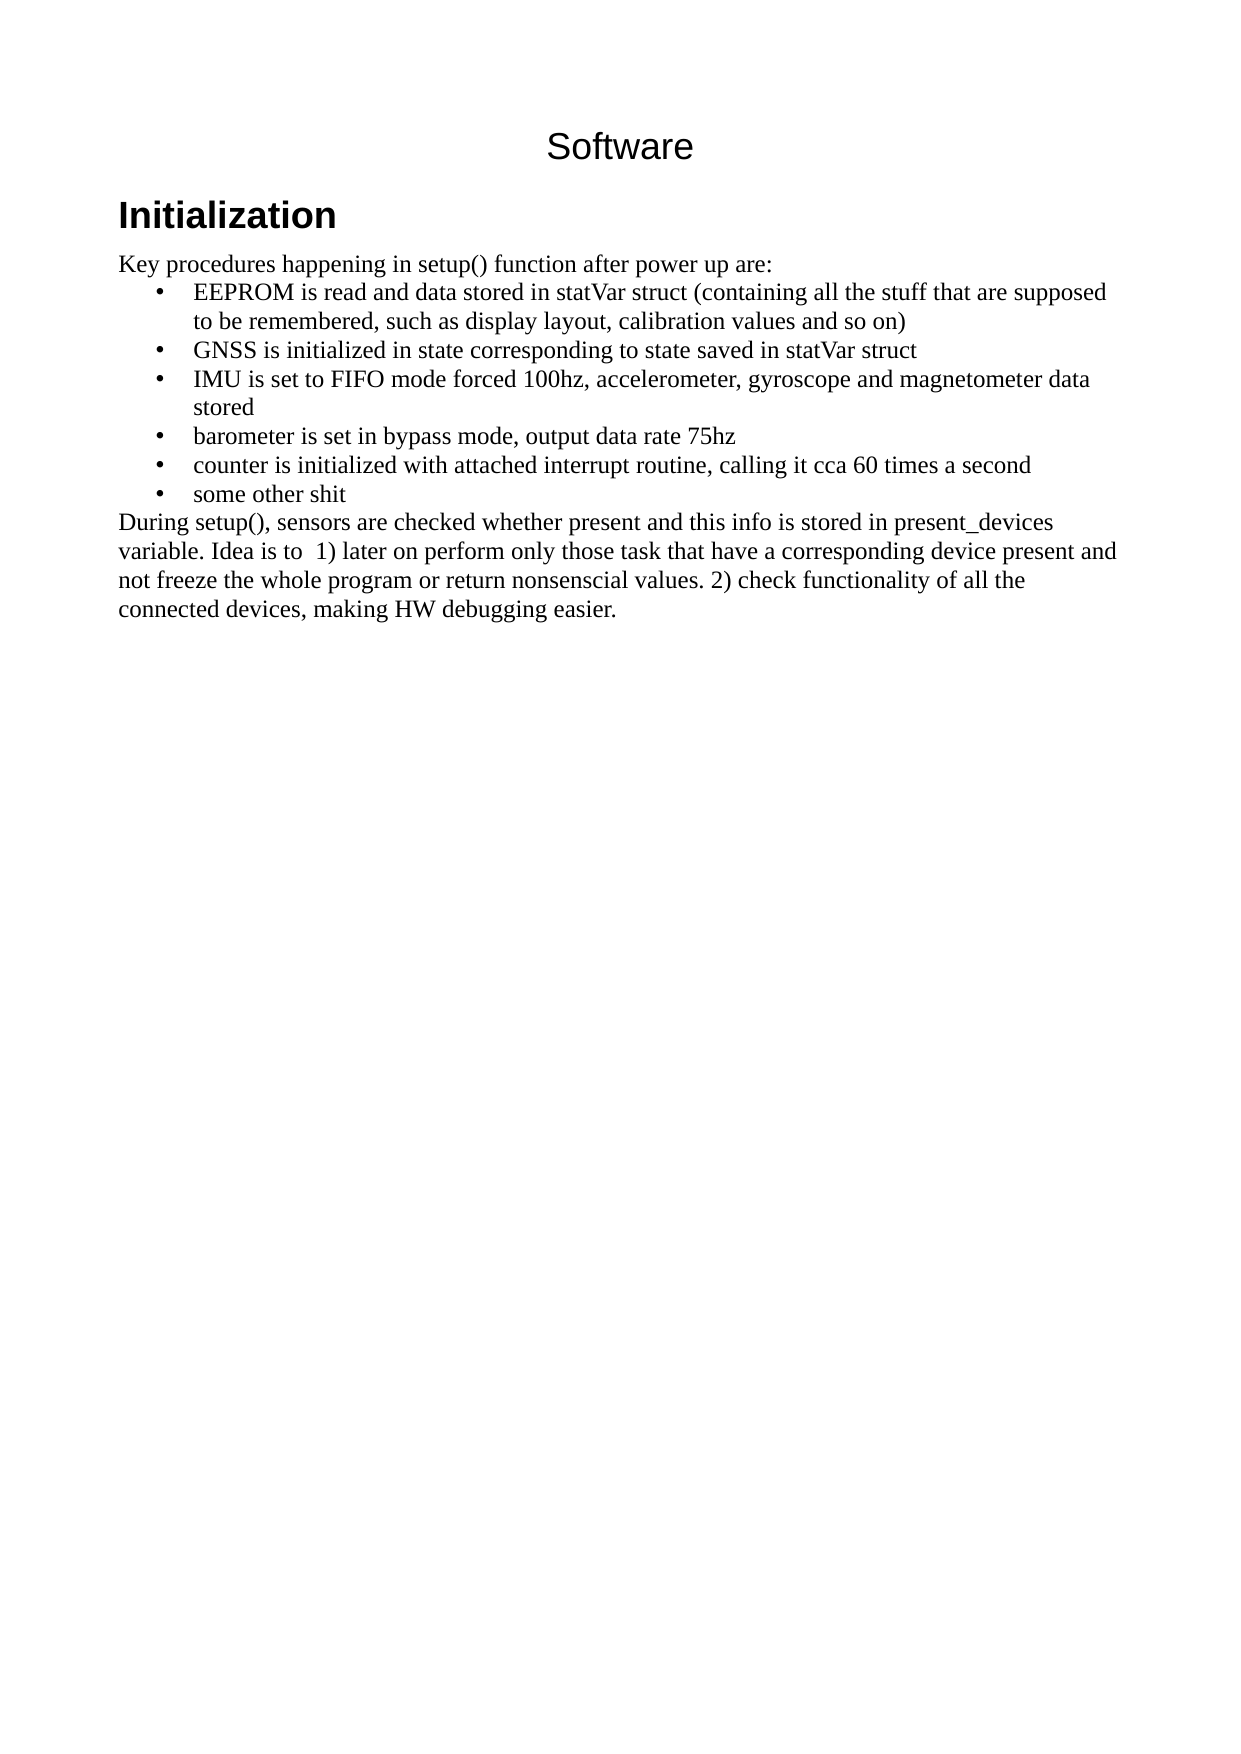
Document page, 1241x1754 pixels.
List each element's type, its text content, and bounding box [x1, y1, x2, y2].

subtitle Initialization [118, 192, 1122, 236]
list IMU is set to FIFO mode forced 100hz, accelerometer, gyroscope and magnetometer data stored [156, 364, 1122, 421]
text During setup(), sensors are checked whether present and this info is stored in present_devices variable. Idea is to 1) later on perform only those task that have a corresponding device present and not freeze the whole program or return nonsenscial values. 2) check functionality of all the connected devices, making HW debugging easier. [118, 507, 1122, 622]
text Key procedures happening in setup() function after power up are: [118, 249, 1122, 277]
list barometer is set in bypass mode, output data rate 75hz [156, 421, 1122, 450]
subtitle Software [118, 124, 1122, 167]
list GNSS is initialized in state corresponding to state saved in statVar struct [156, 335, 1122, 364]
list EEPROM is read and data stored in statVar struct (containing all the stuff that are supposed to be remembered, such as display layout, calibration values and so on) [156, 277, 1122, 335]
list some other shit [156, 479, 1122, 507]
list counter is initialized with attached interrupt routine, calling it cca 60 times a second [156, 450, 1122, 479]
